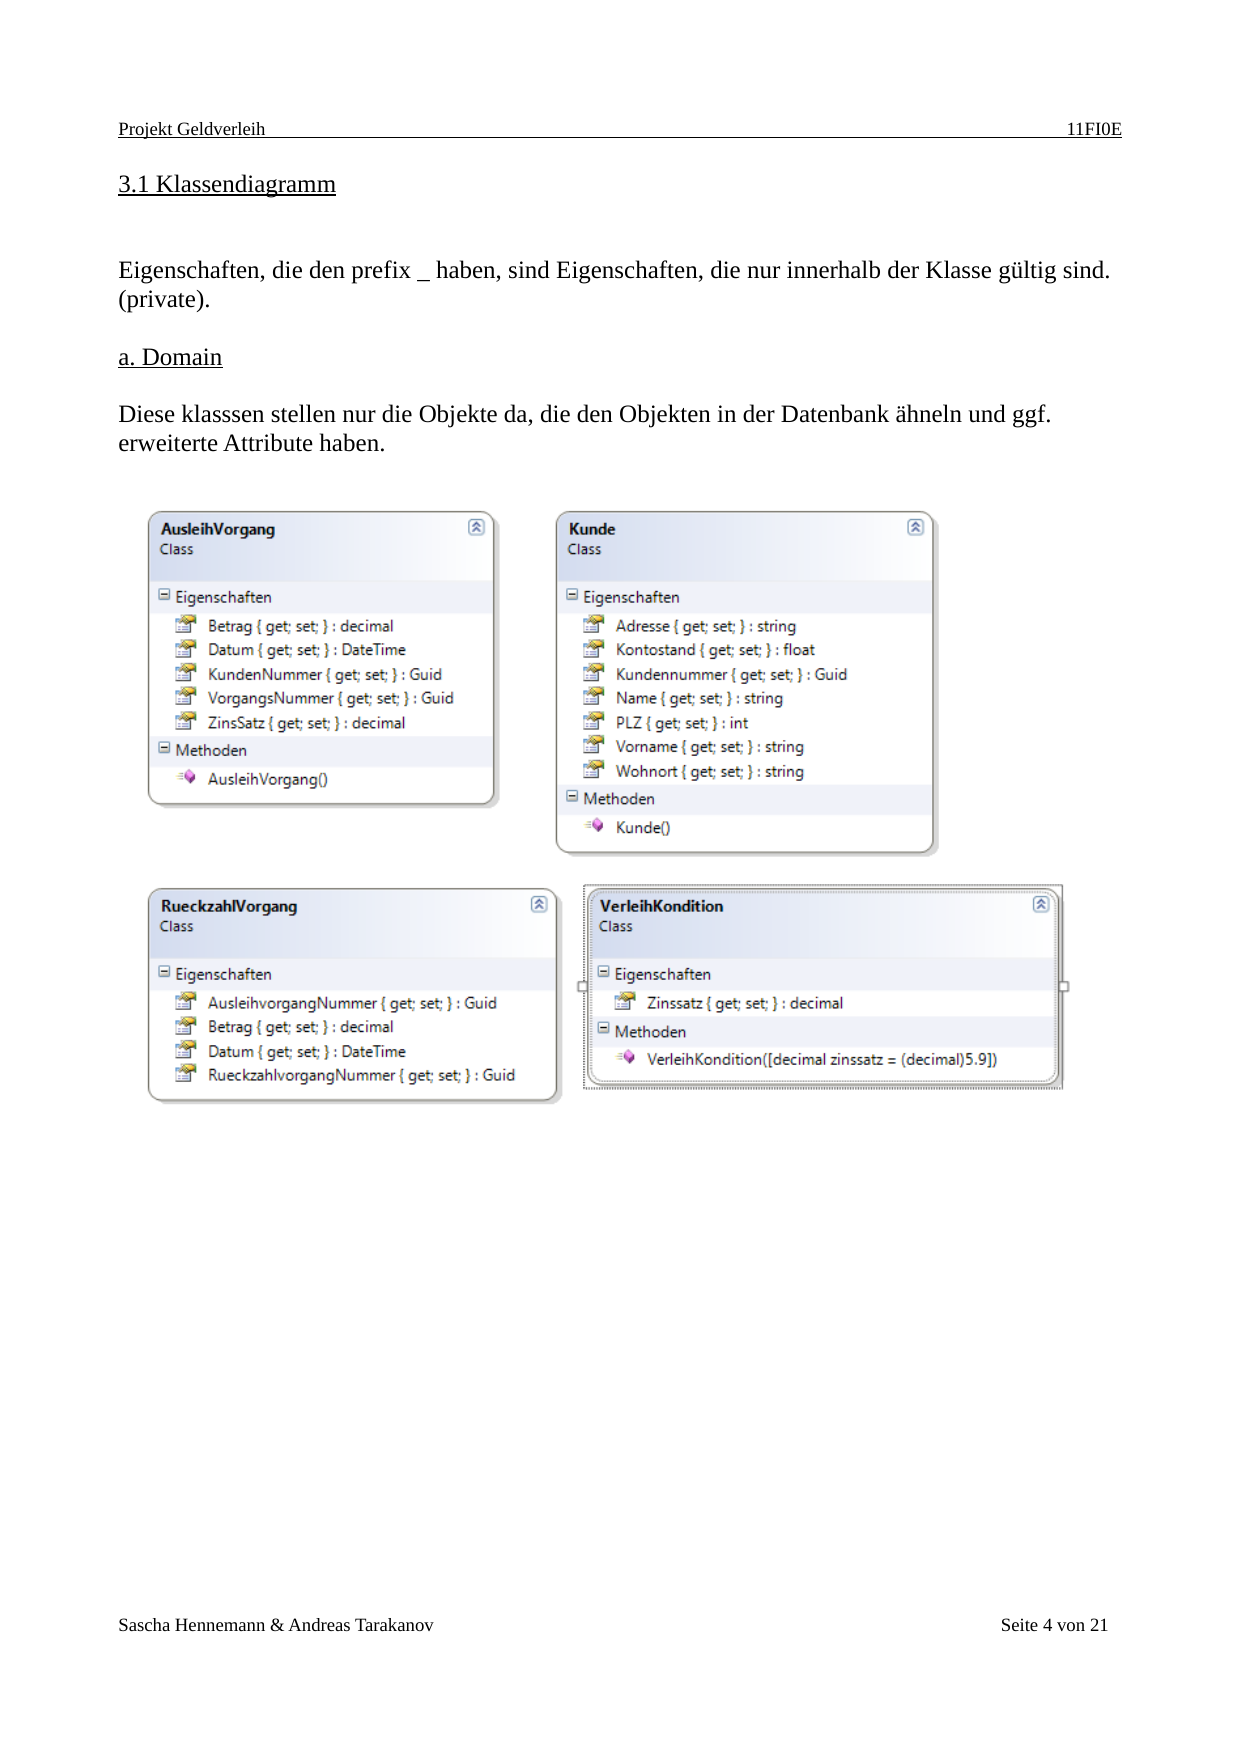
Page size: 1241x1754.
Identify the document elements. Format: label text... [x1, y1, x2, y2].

text Diese klasssen stellen nur die Objekte da, die den Objekten in der Datenbank ähneln und ggf. erweiterte Attribute haben. [118, 399, 1122, 457]
text Eigenschaften, die den prefix _ haben, sind Eigenschaften, die nur innerhalb der Klasse gültig sind. (private). [118, 255, 1122, 313]
text a. Domain [118, 342, 1122, 370]
text 3.1 Klassendiagramm [118, 169, 1122, 198]
picture [118, 485, 1122, 1137]
